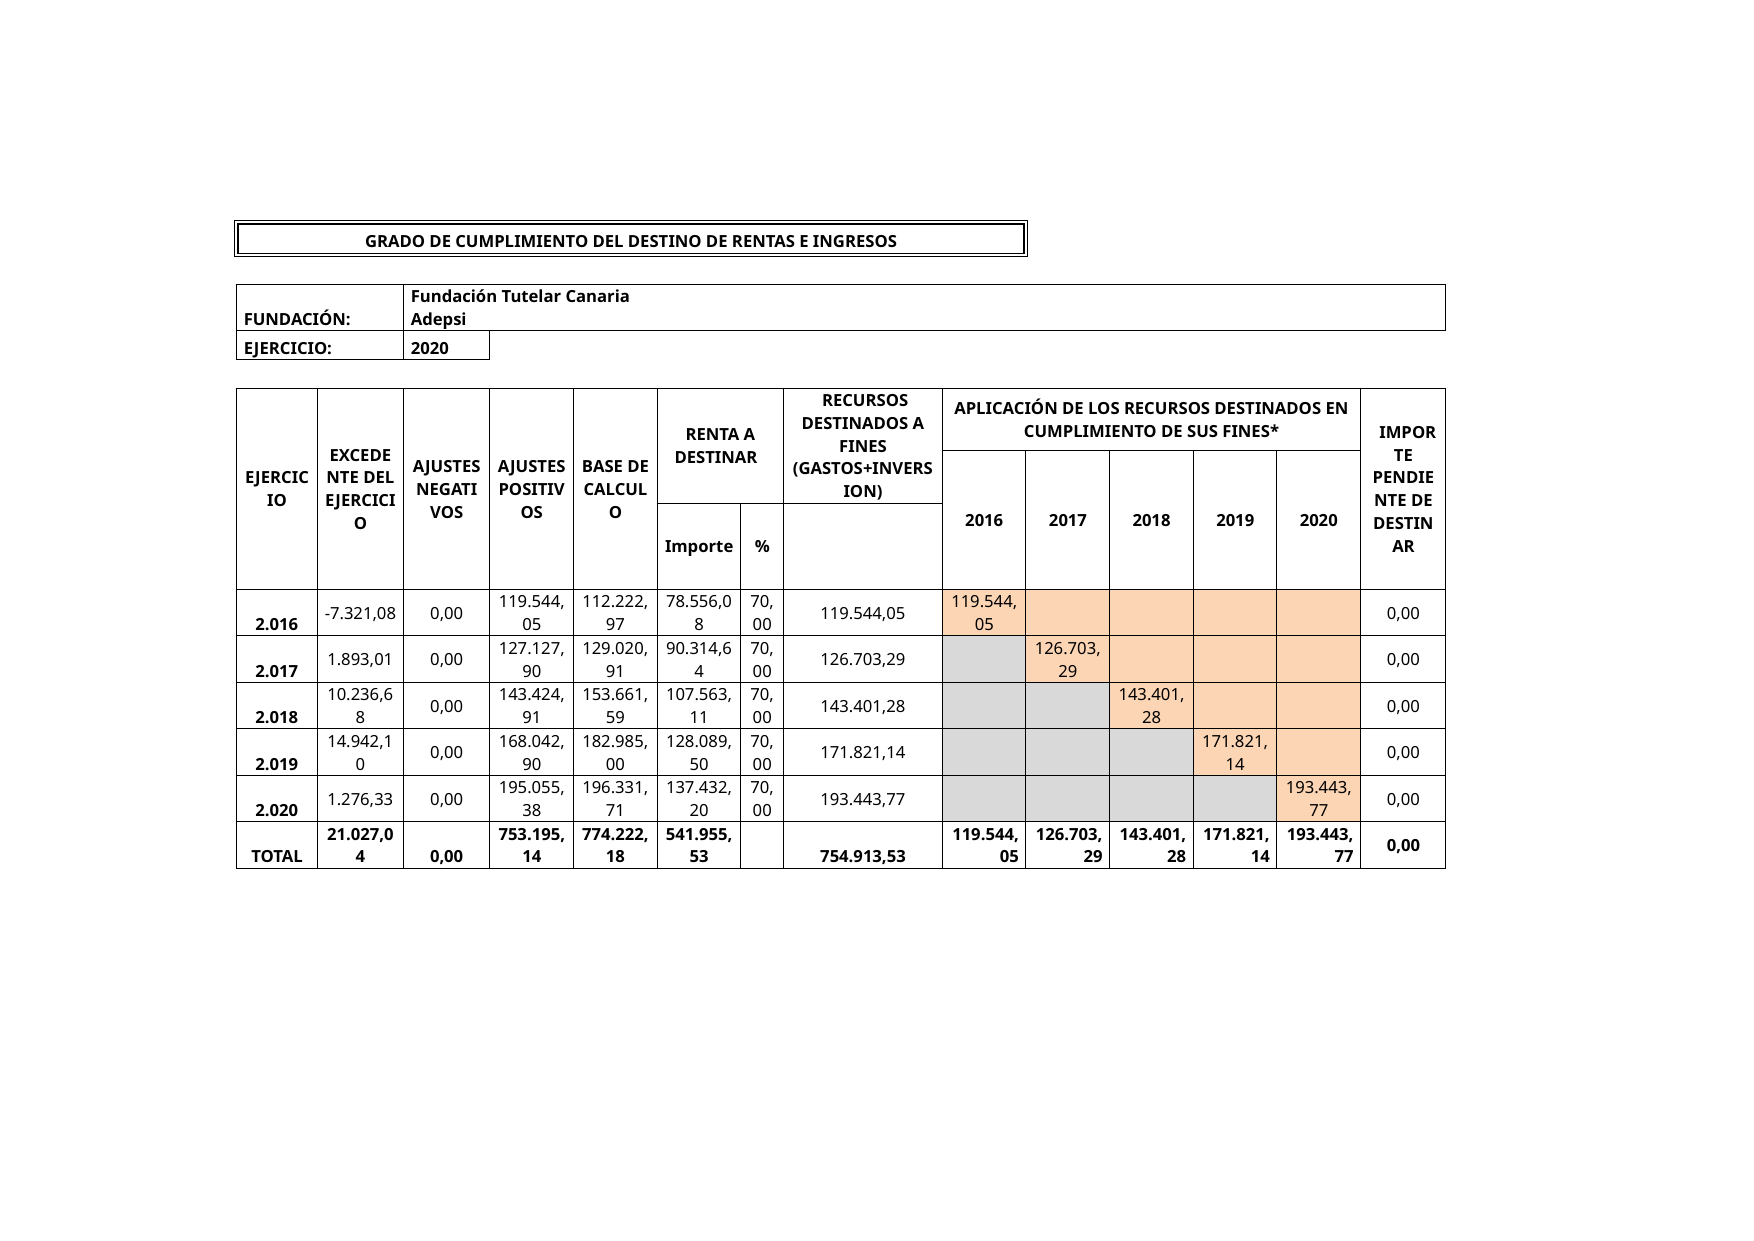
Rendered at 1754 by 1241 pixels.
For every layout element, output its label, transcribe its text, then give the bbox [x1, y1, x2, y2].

table_cell 0,00 [1361, 822, 1445, 868]
table_cell [490, 257, 573, 284]
table_cell APLICACIÓN DE LOS RECURSOS DESTINADOS EN CUMPLIMIENTO DE SUS FINES* [943, 389, 1360, 450]
table_cell [1277, 683, 1360, 728]
table_cell Fundación Tutelar Canaria Adepsi [404, 285, 657, 330]
table_cell 0,00 [404, 729, 489, 775]
table_cell [490, 359, 573, 388]
table_cell 2020 [404, 331, 489, 359]
table_cell 2020 [1277, 451, 1360, 589]
table_cell 0,00 [404, 776, 489, 821]
table_cell 193.443,77 [784, 776, 942, 821]
table_cell [1193, 285, 1277, 330]
table_cell [1446, 635, 1459, 682]
table_cell TOTAL [237, 822, 317, 868]
table_cell 2.018 [237, 683, 317, 728]
table_cell BASE DE CALCULO [574, 389, 657, 589]
table_cell [741, 285, 783, 330]
table_cell [1110, 590, 1193, 635]
table_cell [236, 360, 317, 388]
table_cell [1194, 683, 1276, 728]
table_header GRADO DE CUMPLIMIENTO DEL DESTINO DE RENTAS E INGRESOS [239, 225, 1023, 253]
table_cell [943, 776, 1025, 821]
table_cell 753.195,14 [490, 822, 573, 868]
table_cell [1446, 388, 1459, 421]
table_cell [1446, 728, 1459, 775]
table_cell [317, 257, 403, 284]
table_cell RECURSOS DESTINADOS A FINES (GASTOS+INVERSION) [784, 389, 942, 502]
table_cell EXCEDENTE DEL EJERCICIO [318, 389, 403, 589]
table_cell [1026, 729, 1109, 775]
table_cell 193.443,77 [1277, 776, 1360, 821]
table_cell [784, 504, 942, 589]
table_cell 112.222,97 [574, 590, 657, 635]
table_cell [1026, 359, 1109, 388]
table_cell [783, 257, 942, 284]
table_cell 119.544,05 [784, 590, 942, 635]
table_cell 126.703,29 [1026, 636, 1109, 682]
table_cell [573, 359, 657, 388]
table_cell Importe [658, 504, 740, 589]
table_cell [403, 257, 490, 284]
table_cell [1277, 253, 1361, 284]
table_cell 2017 [1026, 451, 1109, 589]
table_cell [657, 285, 741, 330]
table_cell [573, 331, 657, 359]
table_cell [741, 257, 783, 284]
table_cell [1446, 775, 1459, 821]
table_cell [1026, 285, 1109, 330]
table_cell 126.703,29 [784, 636, 942, 682]
table_cell 2.016 [237, 590, 317, 635]
table_cell 171.821,14 [784, 729, 942, 775]
table_cell 2019 [1194, 451, 1276, 589]
table_cell 754.913,53 [784, 822, 942, 868]
table_cell [1110, 331, 1193, 359]
table_cell 78.556,08 [658, 590, 740, 635]
table_cell [1277, 331, 1361, 359]
table_cell 193.443,77 [1277, 822, 1360, 868]
table_cell 0,00 [404, 590, 489, 635]
table_cell 774.222,18 [574, 822, 657, 868]
table_cell 119.544,05 [943, 590, 1025, 635]
table_cell [1446, 284, 1459, 330]
table_cell 171.821,14 [1194, 822, 1276, 868]
table_cell 143.424,91 [490, 683, 573, 728]
table_header [1446, 220, 1459, 253]
table_cell [1194, 776, 1276, 821]
table_cell [1361, 285, 1445, 330]
table_cell 143.401,28 [1110, 822, 1193, 868]
table_cell [657, 359, 741, 388]
table_cell FUNDACIÓN: [237, 285, 403, 330]
table_cell AJUSTES NEGATIVOS [404, 389, 489, 589]
table_cell [657, 331, 741, 359]
table_cell 70,00 [741, 636, 783, 682]
table_cell 171.821,14 [1194, 729, 1276, 775]
table_cell 1.893,01 [318, 636, 403, 682]
table_cell 0,00 [404, 683, 489, 728]
table_cell EJERCICIO: [237, 331, 403, 359]
table_cell [741, 359, 783, 388]
table_cell [1110, 285, 1193, 330]
table_cell [1194, 636, 1276, 682]
table_cell 10.236,68 [318, 683, 403, 728]
table_cell [1110, 359, 1193, 388]
table_cell [1446, 253, 1459, 284]
table_cell 1.276,33 [318, 776, 403, 821]
table_cell 119.544,05 [943, 822, 1025, 868]
table_cell 0,00 [1361, 636, 1445, 682]
table_cell 182.985,00 [574, 729, 657, 775]
table_cell 2.017 [237, 636, 317, 682]
table_cell [1026, 683, 1109, 728]
table_cell 0,00 [1361, 776, 1445, 821]
table_cell [741, 331, 783, 359]
table_cell [1446, 589, 1459, 635]
table_cell [942, 331, 1026, 359]
table_cell [1193, 253, 1277, 284]
table_cell [1446, 531, 1459, 560]
table_cell 143.401,28 [1110, 683, 1193, 728]
table_cell [1193, 331, 1277, 359]
table_cell 70,00 [741, 776, 783, 821]
table_cell 168.042,90 [490, 729, 573, 775]
table_cell [1026, 331, 1109, 359]
table_cell [1361, 331, 1446, 359]
table_header [1028, 220, 1109, 253]
table_cell [783, 359, 942, 388]
table_cell [1446, 503, 1459, 531]
table_cell [1110, 636, 1193, 682]
table_cell 196.331,71 [574, 776, 657, 821]
table_cell 126.703,29 [1026, 822, 1109, 868]
table_cell IMPORTE PENDIENTE DE DESTINAR [1361, 389, 1445, 589]
table_cell 0,00 [404, 822, 489, 868]
table_cell [1277, 590, 1360, 635]
table_cell [1026, 776, 1109, 821]
table_cell [1110, 729, 1193, 775]
table_cell 2.019 [237, 729, 317, 775]
table_cell 137.432,20 [658, 776, 740, 821]
table_cell RENTA A DESTINAR [658, 389, 783, 502]
table_cell [1277, 636, 1360, 682]
table_cell [490, 331, 573, 359]
table_cell [657, 257, 741, 284]
table_cell [942, 285, 1026, 330]
table_cell [1361, 359, 1446, 388]
table_cell [1446, 560, 1459, 589]
table_cell AJUSTES POSITIVOS [490, 389, 573, 589]
table_cell [1277, 359, 1361, 388]
table_cell [573, 257, 657, 284]
table_cell [943, 636, 1025, 682]
table_cell 14.942,10 [318, 729, 403, 775]
table_cell 143.401,28 [784, 683, 942, 728]
table_cell 70,00 [741, 729, 783, 775]
table_cell [1446, 359, 1459, 388]
table_cell 2018 [1110, 451, 1193, 589]
table_cell EJERCICIO [237, 389, 317, 589]
table_cell [236, 257, 317, 284]
table_cell [943, 729, 1025, 775]
table_cell 0,00 [1361, 729, 1445, 775]
table_cell [1446, 821, 1459, 868]
table_cell [1110, 776, 1193, 821]
table_cell [1194, 590, 1276, 635]
table_cell 0,00 [1361, 590, 1445, 635]
table_header [1110, 220, 1193, 253]
table_cell [783, 331, 942, 359]
table_cell [1277, 285, 1361, 330]
table_cell 0,00 [1361, 683, 1445, 728]
table_cell 107.563,11 [658, 683, 740, 728]
table_cell [943, 683, 1025, 728]
table_header [1193, 220, 1277, 253]
table_header [1361, 220, 1446, 253]
table_cell [1026, 253, 1109, 284]
table_cell -7.321,08 [318, 590, 403, 635]
table_cell [1026, 590, 1109, 635]
table_header [1277, 220, 1361, 253]
table_cell 2.020 [237, 776, 317, 821]
table_cell [942, 359, 1026, 388]
table_cell [317, 360, 403, 388]
table_cell 90.314,64 [658, 636, 740, 682]
table_cell [741, 822, 783, 868]
table_cell [1277, 729, 1360, 775]
table_cell 21.027,04 [318, 822, 403, 868]
table_cell 70,00 [741, 683, 783, 728]
table_cell [1446, 450, 1459, 502]
table_cell [1110, 253, 1193, 284]
table_cell 195.055,38 [490, 776, 573, 821]
table_cell 2016 [943, 451, 1025, 589]
table_cell [1446, 682, 1459, 728]
table_cell [1446, 330, 1459, 359]
table_cell [403, 360, 490, 388]
table_cell 119.544,05 [490, 590, 573, 635]
table_cell 127.127,90 [490, 636, 573, 682]
table_cell [783, 285, 942, 330]
table_cell 153.661,59 [574, 683, 657, 728]
table_cell % [741, 504, 783, 589]
table_cell 70,00 [741, 590, 783, 635]
table_cell 0,00 [404, 636, 489, 682]
table_cell [1361, 253, 1446, 284]
table_cell 541.955,53 [658, 822, 740, 868]
table_cell [1193, 359, 1277, 388]
table_cell 129.020,91 [574, 636, 657, 682]
table_cell [1446, 421, 1459, 450]
table_cell 128.089,50 [658, 729, 740, 775]
table_cell [942, 257, 1026, 284]
